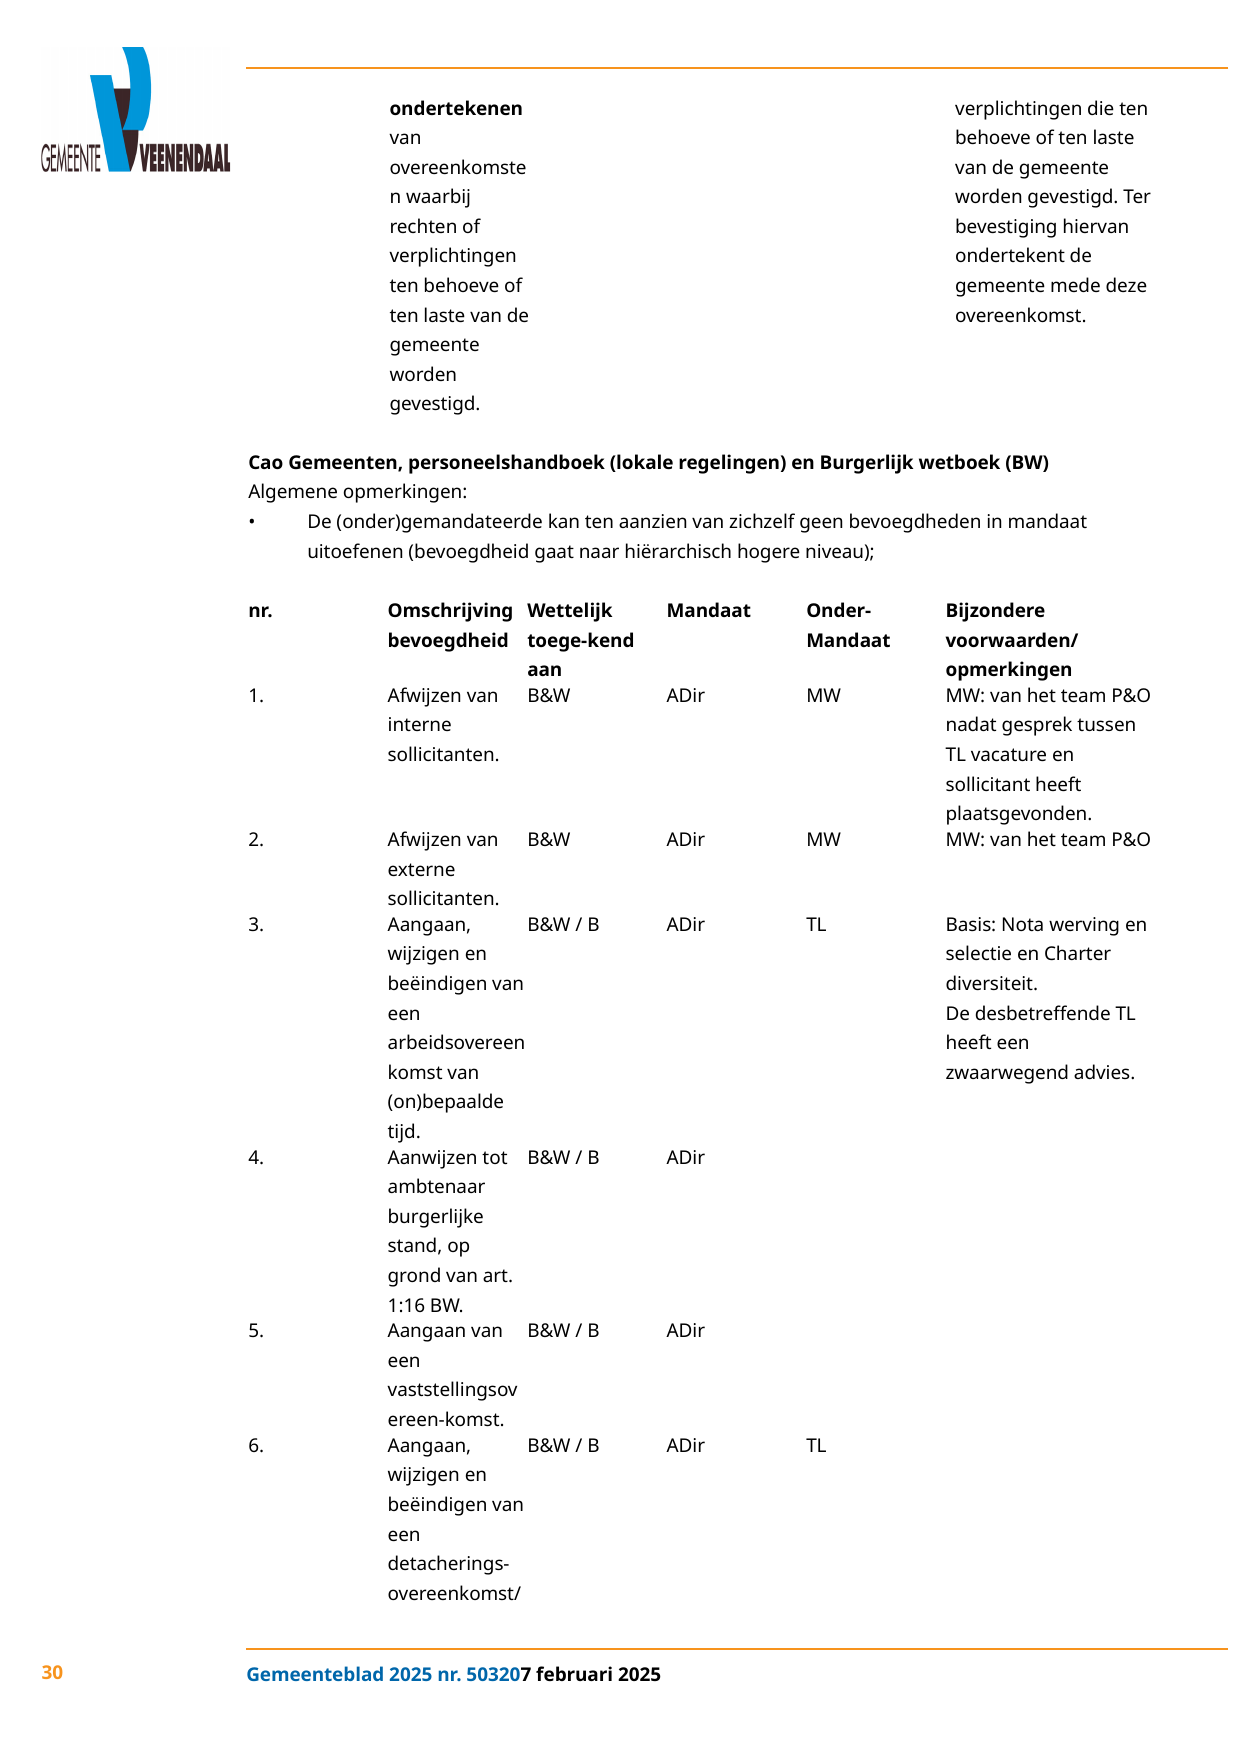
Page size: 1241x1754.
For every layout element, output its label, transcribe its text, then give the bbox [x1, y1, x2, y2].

table_cell TL [806, 1432, 945, 1606]
table_cell [945, 1144, 1152, 1317]
table_cell [248, 1432, 387, 1606]
table_header Bijzondere voorwaarden/ opmerkingen [945, 597, 1152, 682]
table_cell verplichtingen die ten behoeve of ten laste van de gemeente worden gevestigd. Ter bevestiging hiervan ondertekent de gemeente mede deze overeenkomst. [955, 95, 1152, 416]
table_cell [814, 95, 955, 416]
table_cell Aangaan, wijzigen en beëindigen van een detacherings-overeenkomst/ [388, 1432, 527, 1606]
table_cell Aangaan, wijzigen en beëindigen van een arbeidsovereenkomst van (on)bepaalde tijd. [388, 911, 527, 1144]
table_cell B&W [527, 682, 666, 826]
list De (onder)gemandateerde kan ten aanzien van zichzelf geen bevoegdheden in mandaat uitoefenen (bevoegdheid gaat naar hiërarchisch hogere niveau); [248, 508, 1152, 564]
table_cell ADir [666, 1144, 806, 1317]
table_cell ADir [666, 1318, 806, 1432]
table_header nr. [248, 597, 387, 682]
table_cell MW [806, 682, 945, 826]
table_cell [248, 682, 387, 826]
table_cell Afwijzen van interne sollicitanten. [388, 682, 527, 826]
table_cell ADir [666, 682, 806, 826]
table_header Onder- Mandaat [806, 597, 945, 682]
table_header Mandaat [666, 597, 806, 682]
table_cell B&W / B [527, 1318, 666, 1432]
table_cell MW: van het team P&O [945, 826, 1152, 911]
table_header Omschrijving bevoegdheid [388, 597, 527, 682]
table_cell [248, 826, 387, 911]
table_cell [248, 95, 389, 416]
table_cell [248, 1318, 387, 1432]
table_cell ADir [666, 1432, 806, 1606]
table_cell B&W / B [527, 1432, 666, 1606]
table_cell ondertekenen van overeenkomsten waarbij rechten of verplichtingen ten behoeve of ten laste van de gemeente worden gevestigd. [389, 95, 531, 416]
table_cell B&W / B [527, 1144, 666, 1317]
table_cell B&W [527, 826, 666, 911]
table_cell TL [806, 911, 945, 1144]
picture [123, 47, 231, 172]
table_cell [672, 95, 813, 416]
table_cell [531, 95, 672, 416]
table_header Wettelijk toege-kend aan [527, 597, 666, 682]
text Algemene opmerkingen: [248, 479, 1152, 504]
table_cell ADir [666, 826, 806, 911]
table_cell [806, 1144, 945, 1317]
picture [41, 47, 130, 172]
table_cell ADir [666, 911, 806, 1144]
table_cell [248, 911, 387, 1144]
table_cell Basis: Nota werving en selectie en Charter diversiteit. De desbetreffende TL heeft een zwaarwegend advies. [945, 911, 1152, 1144]
table_cell B&W / B [527, 911, 666, 1144]
table_cell [945, 1318, 1152, 1432]
table_cell Aanwijzen tot ambtenaar burgerlijke stand, op grond van art. 1:16 BW. [388, 1144, 527, 1317]
table_cell MW [806, 826, 945, 911]
text Cao Gemeenten, personeelshandboek (lokale regelingen) en Burgerlijk wetboek (BW) [248, 449, 1152, 475]
table_cell [945, 1432, 1152, 1606]
table_cell [248, 1144, 387, 1317]
table_cell Afwijzen van externe sollicitanten. [388, 826, 527, 911]
table_cell MW: van het team P&O nadat gesprek tussen TL vacature en sollicitant heeft plaatsgevonden. [945, 682, 1152, 826]
table_cell [806, 1318, 945, 1432]
table_cell Aangaan van een vaststellingsovereen-komst. [388, 1318, 527, 1432]
